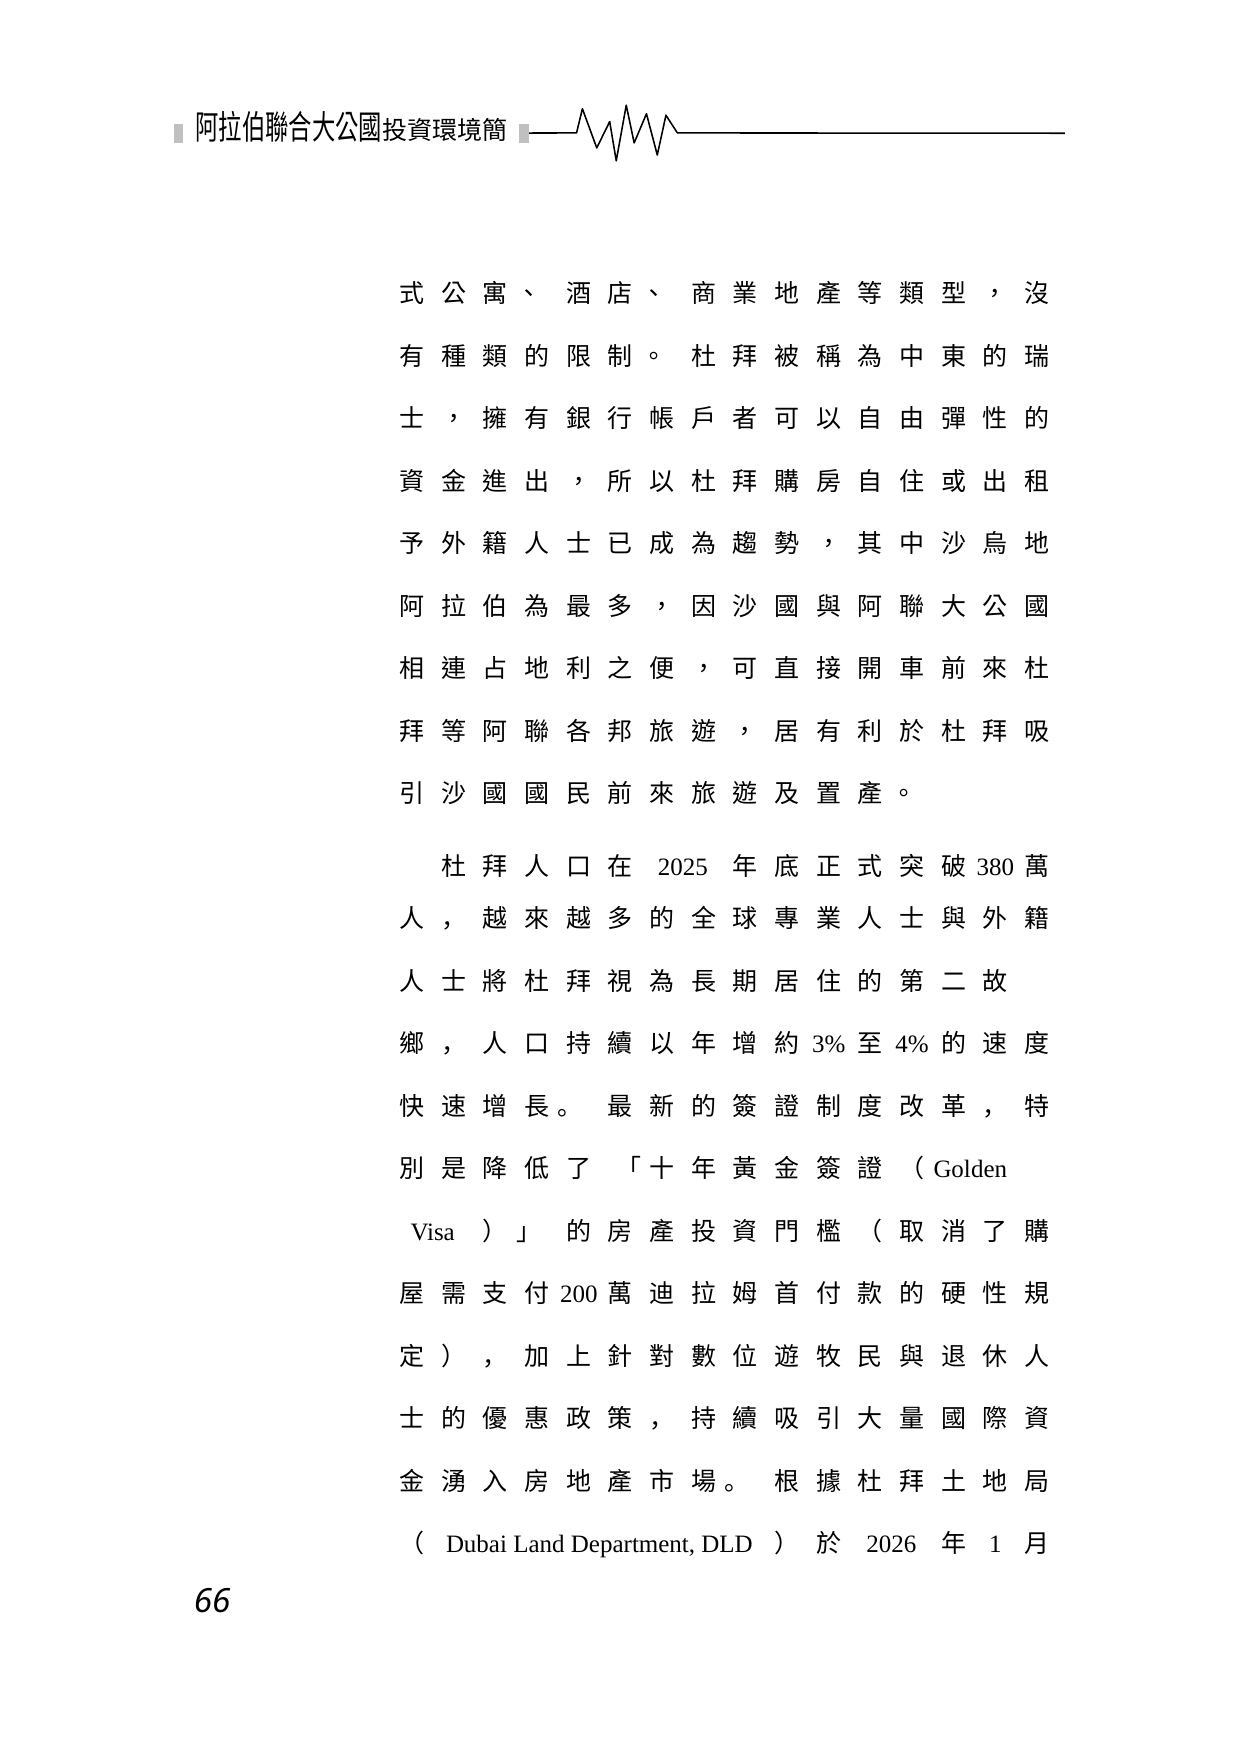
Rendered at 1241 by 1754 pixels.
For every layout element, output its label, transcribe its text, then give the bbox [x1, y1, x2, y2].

text 杜拜人口在2025年底正式突破380萬人，越來越多的全球專業人士與外籍人士將杜拜視為長期居住的第二故鄉，人口持續以年增約3%至4%的速度快速增長。最新的簽證制度改革，特別是降低了「十年黃金簽證（Golden Visa）」的房產投資門檻（取消了購屋需支付200萬迪拉姆首付款的硬性規定），加上針對數位遊牧民與退休人士的優惠政策，持續吸引大量國際資金湧入房地產市場。根據杜拜土地局（Dubai Land Department, DLD）於2026年1月 [367, 813, 1058, 1563]
text 式公寓、酒店、商業地產等類型，沒有種類的限制。杜拜被稱為中東的瑞士，擁有銀行帳戶者可以自由彈性的資金進出，所以杜拜購房自住或出租予外籍人士已成為趨勢，其中沙烏地阿拉伯為最多，因沙國與阿聯大公國相連占地利之便，可直接開車前來杜拜等阿聯各邦旅遊，居有利於杜拜吸引沙國國民前來旅遊及置產。 [367, 250, 1058, 813]
